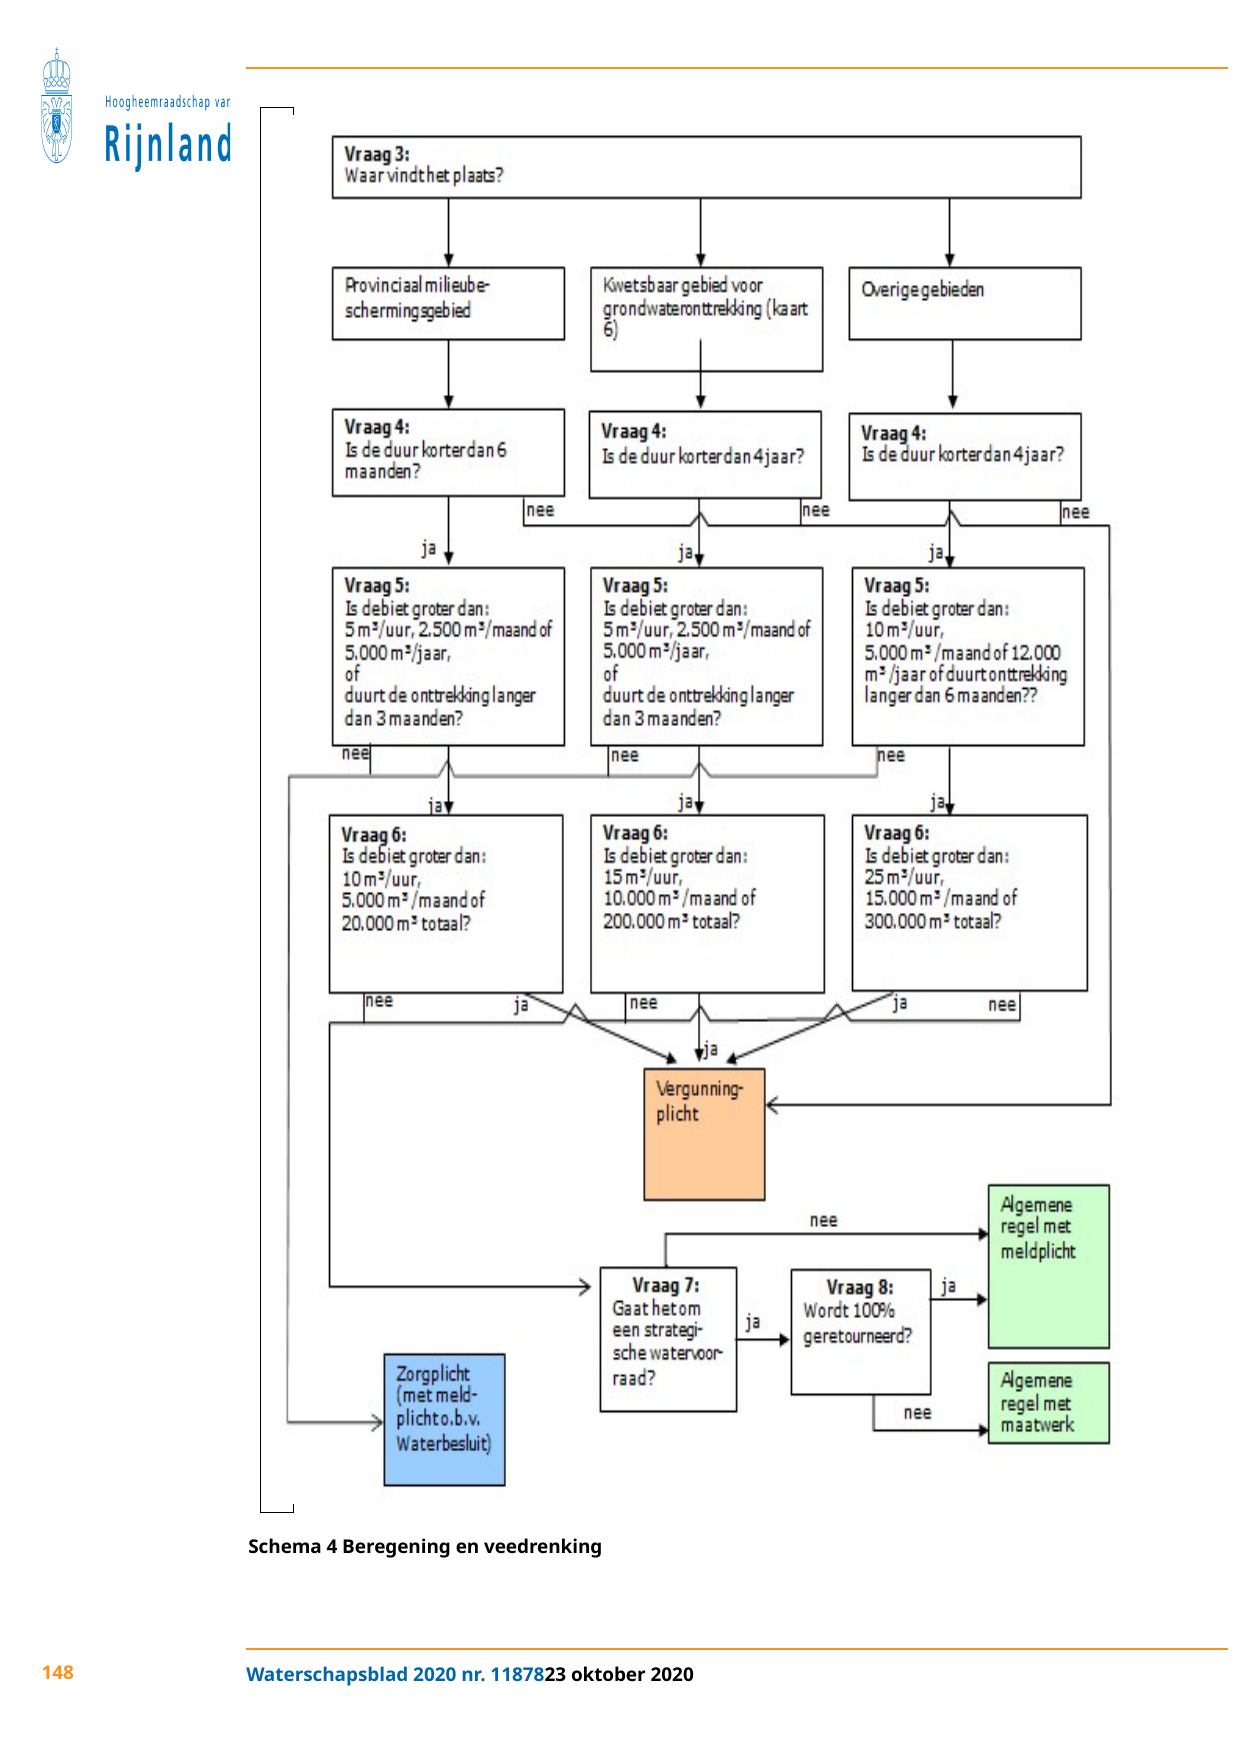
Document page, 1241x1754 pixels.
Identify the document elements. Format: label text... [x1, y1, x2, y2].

picture [268, 115, 1125, 1504]
text Schema 4 Beregening en veedrenking [248, 1534, 1152, 1559]
picture [41, 47, 231, 172]
